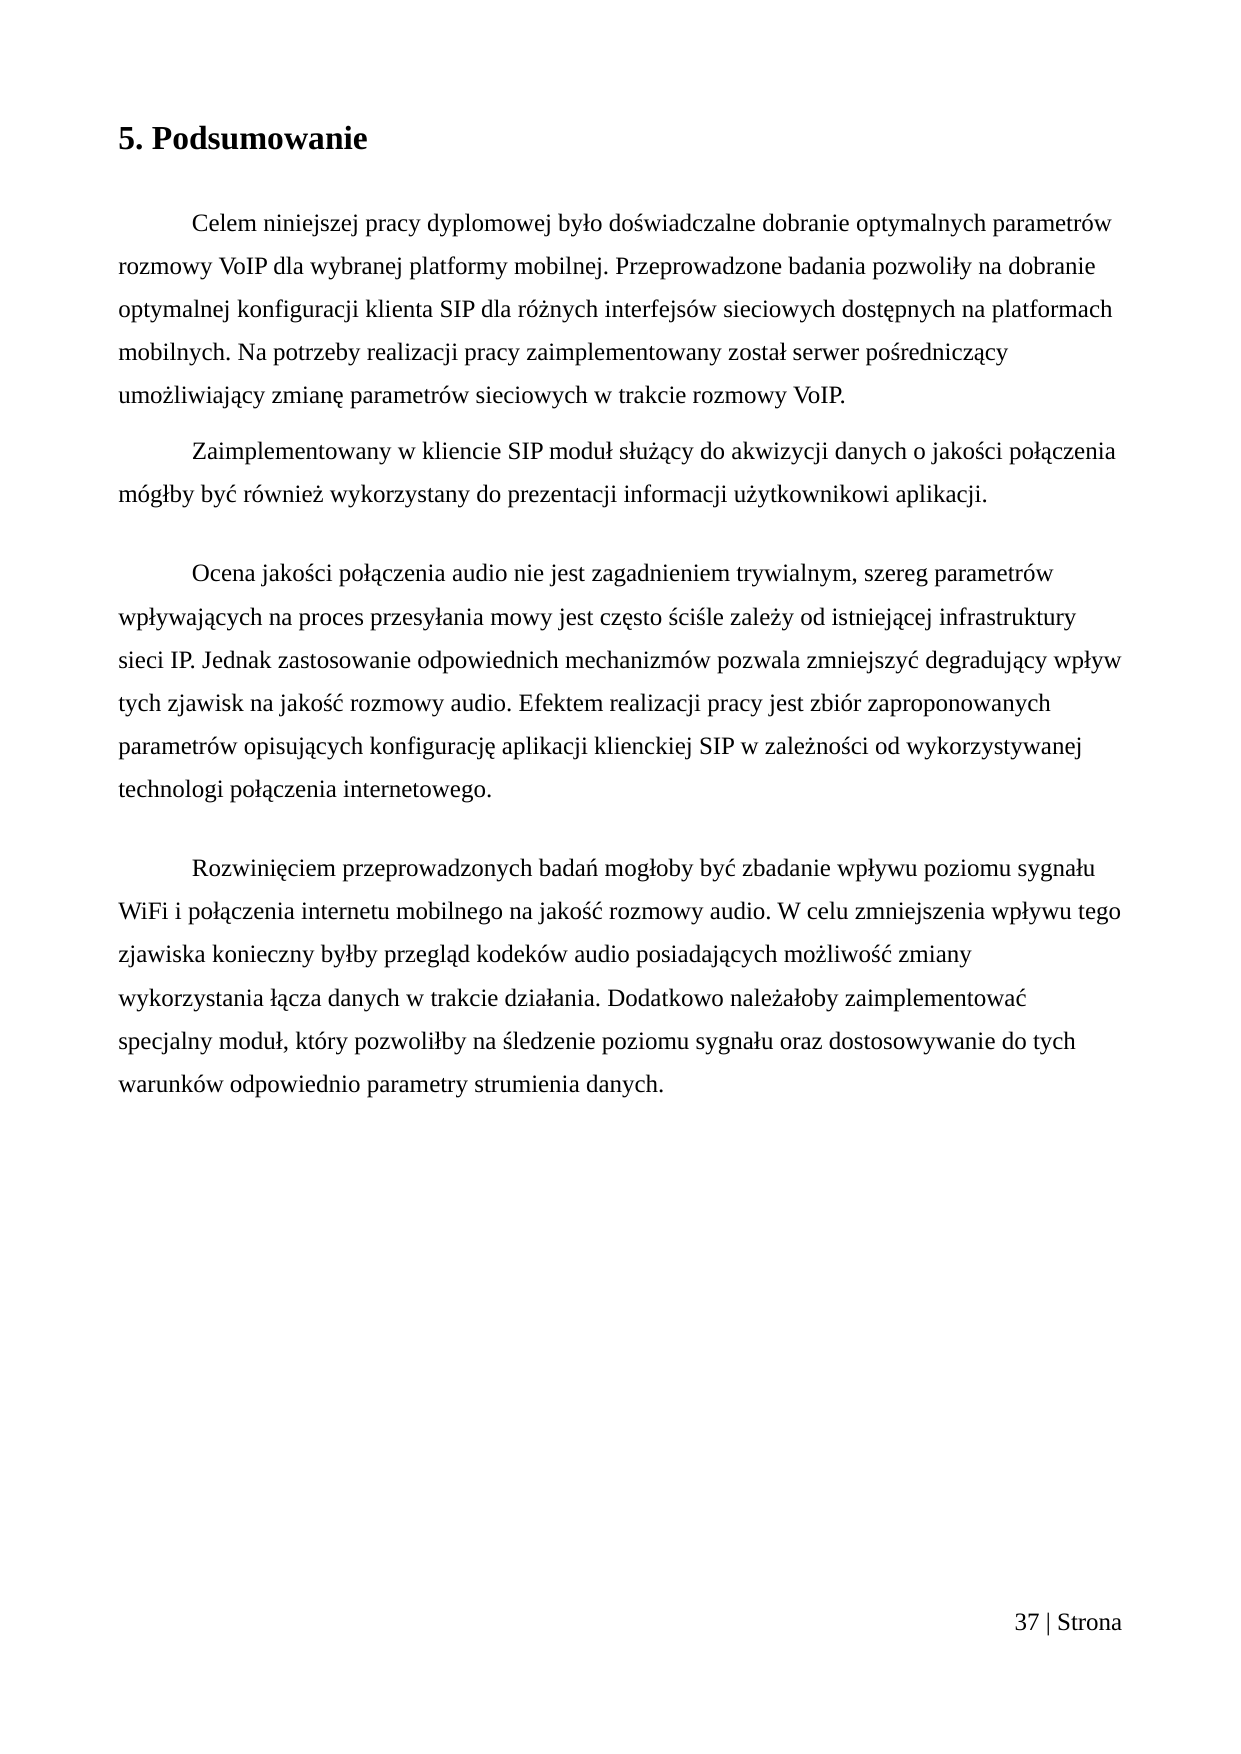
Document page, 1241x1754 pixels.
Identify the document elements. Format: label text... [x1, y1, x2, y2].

text Zaimplementowany w kliencie SIP moduł służący do akwizycji danych o jakości połączenia mógłby być również wykorzystany do prezentacji informacji użytkownikowi aplikacji. [118, 436, 1122, 508]
subtitle 5. Podsumowanie [118, 118, 1122, 157]
text Ocena jakości połączenia audio nie jest zagadnieniem trywialnym, szereg parametrów wpływających na proces przesyłania mowy jest często ściśle zależy od istniejącej infrastruktury sieci IP. Jednak zastosowanie odpowiednich mechanizmów pozwala zmniejszyć degradujący wpływ tych zjawisk na jakość rozmowy audio. Efektem realizacji pracy jest zbiór zaproponowanych parametrów opisujących konfigurację aplikacji klienckiej SIP w zależności od wykorzystywanej technologi połączenia internetowego. [118, 558, 1122, 803]
text Rozwinięciem przeprowadzonych badań mogłoby być zbadanie wpływu poziomu sygnału WiFi i połączenia internetu mobilnego na jakość rozmowy audio. W celu zmniejszenia wpływu tego zjawiska konieczny byłby przegląd kodeków audio posiadających możliwość zmiany wykorzystania łącza danych w trakcie działania. Dodatkowo należałoby zaimplementować specjalny moduł, który pozwoliłby na śledzenie poziomu sygnału oraz dostosowywanie do tych warunków odpowiednio parametry strumienia danych. [118, 853, 1122, 1098]
text Celem niniejszej pracy dyplomowej było doświadczalne dobranie optymalnych parametrów rozmowy VoIP dla wybranej platformy mobilnej. Przeprowadzone badania pozwoliły na dobranie optymalnej konfiguracji klienta SIP dla różnych interfejsów sieciowych dostępnych na platformach mobilnych. Na potrzeby realizacji pracy zaimplementowany został serwer pośredniczący umożliwiający zmianę parametrów sieciowych w trakcie rozmowy VoIP. [118, 208, 1122, 409]
